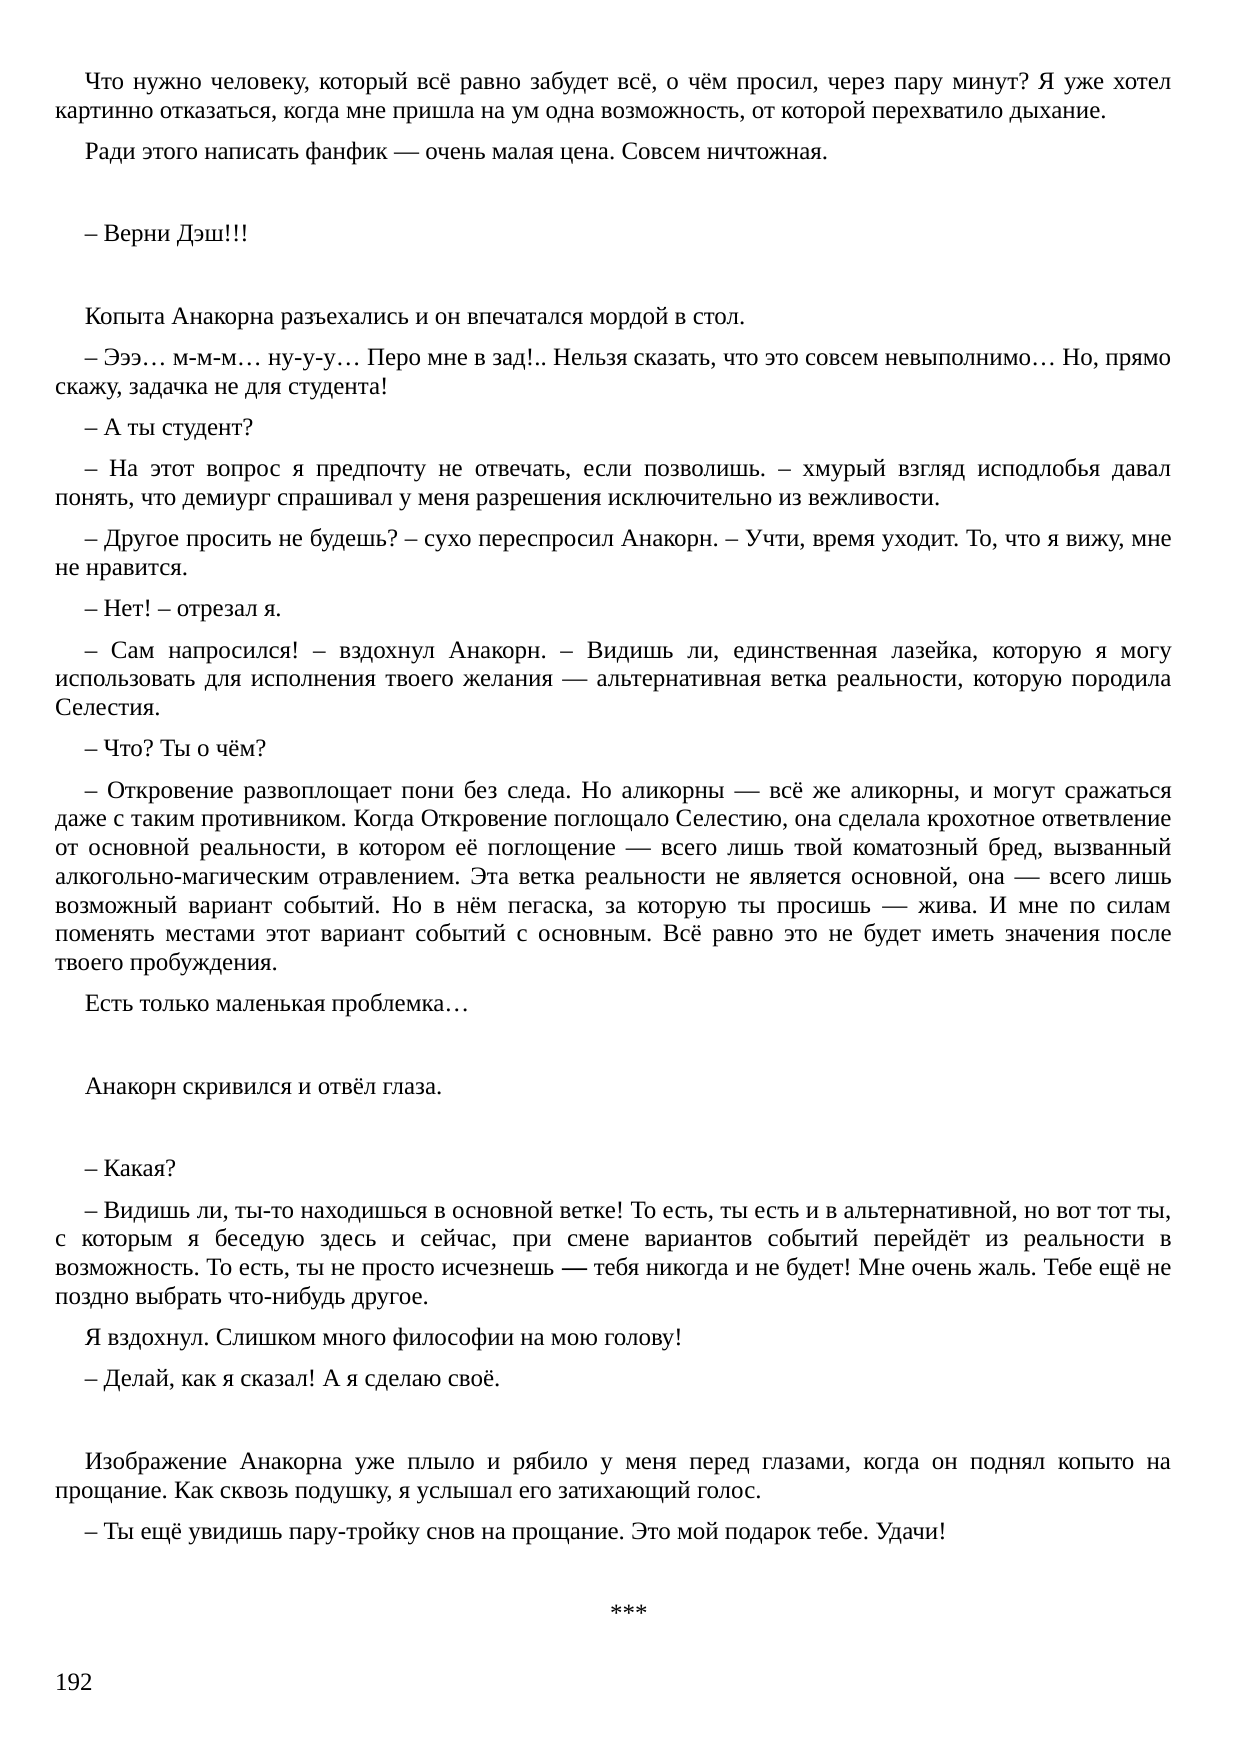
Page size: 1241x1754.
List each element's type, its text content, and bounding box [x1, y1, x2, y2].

text Копыта Анакорна разъехались и он впечатался мордой в стол. [55, 301, 1173, 330]
text Есть только маленькая проблемка… [55, 988, 1173, 1017]
text – Эээ… м-м-м… ну-у-у… Перо мне в зад!.. Нельзя сказать, что это совсем невыполнимо… Но, прямо скажу, задачка не для студента! [55, 342, 1173, 400]
text – Другое просить не будешь? – сухо переспросил Анакорн. – Учти, время уходит. То, что я вижу, мне не нравится. [55, 523, 1173, 581]
text – Верни Дэш!!! [55, 218, 1173, 247]
text Я вздохнул. Слишком много философии на мою голову! [55, 1322, 1173, 1351]
text Ради этого написать фанфик — очень малая цена. Совсем ничтожная. [55, 136, 1173, 165]
text *** [55, 1598, 1173, 1627]
text – Какая? [55, 1153, 1173, 1182]
text – Видишь ли, ты-то находишься в основной ветке! То есть, ты есть и в альтернативной, но вот тот ты, с которым я беседую здесь и сейчас, при смене вариантов событий перейдёт из реальности в возможность. То есть, ты не просто исчезнешь — тебя никогда и не будет! Мне очень жаль. Тебе ещё не поздно выбрать что-нибудь другое. [55, 1195, 1173, 1310]
text – Нет! – отрезал я. [55, 593, 1173, 622]
text – Что? Ты о чём? [55, 733, 1173, 762]
text Изображение Анакорна уже плыло и рябило у меня перед глазами, когда он поднял копыто на прощание. Как сквозь подушку, я услышал его затихающий голос. [55, 1446, 1173, 1503]
text – Откровение развоплощает пони без следа. Но аликорны — всё же аликорны, и могут сражаться даже с таким противником. Когда Откровение поглощало Селестию, она сделала крохотное ответвление от основной реальности, в котором её поглощение — всего лишь твой коматозный бред, вызванный алкогольно-магическим отравлением. Эта ветка реальности не является основной, она — всего лишь возможный вариант событий. Но в нём пегаска, за которую ты просишь — жива. И мне по силам поменять местами этот вариант событий с основным. Всё равно это не будет иметь значения после твоего пробуждения. [55, 775, 1173, 976]
text – Делай, как я сказал! А я сделаю своё. [55, 1363, 1173, 1392]
text Что нужно человеку, который всё равно забудет всё, о чём просил, через пару минут? Я уже хотел картинно отказаться, когда мне пришла на ум одна возможность, от которой перехватило дыхание. [55, 66, 1173, 123]
text – На этот вопрос я предпочту не отвечать, если позволишь. – хмурый взгляд исподлобья давал понять, что демиург спрашивал у меня разрешения исключительно из вежливости. [55, 453, 1173, 511]
text – Сам напросился! – вздохнул Анакорн. – Видишь ли, единственная лазейка, которую я могу использовать для исполнения твоего желания — альтернативная ветка реальности, которую породила Селестия. [55, 635, 1173, 721]
text Анакорн скривился и отвёл глаза. [55, 1071, 1173, 1100]
text – Ты ещё увидишь пару-тройку снов на прощание. Это мой подарок тебе. Удачи! [55, 1516, 1173, 1545]
text – А ты студент? [55, 412, 1173, 441]
